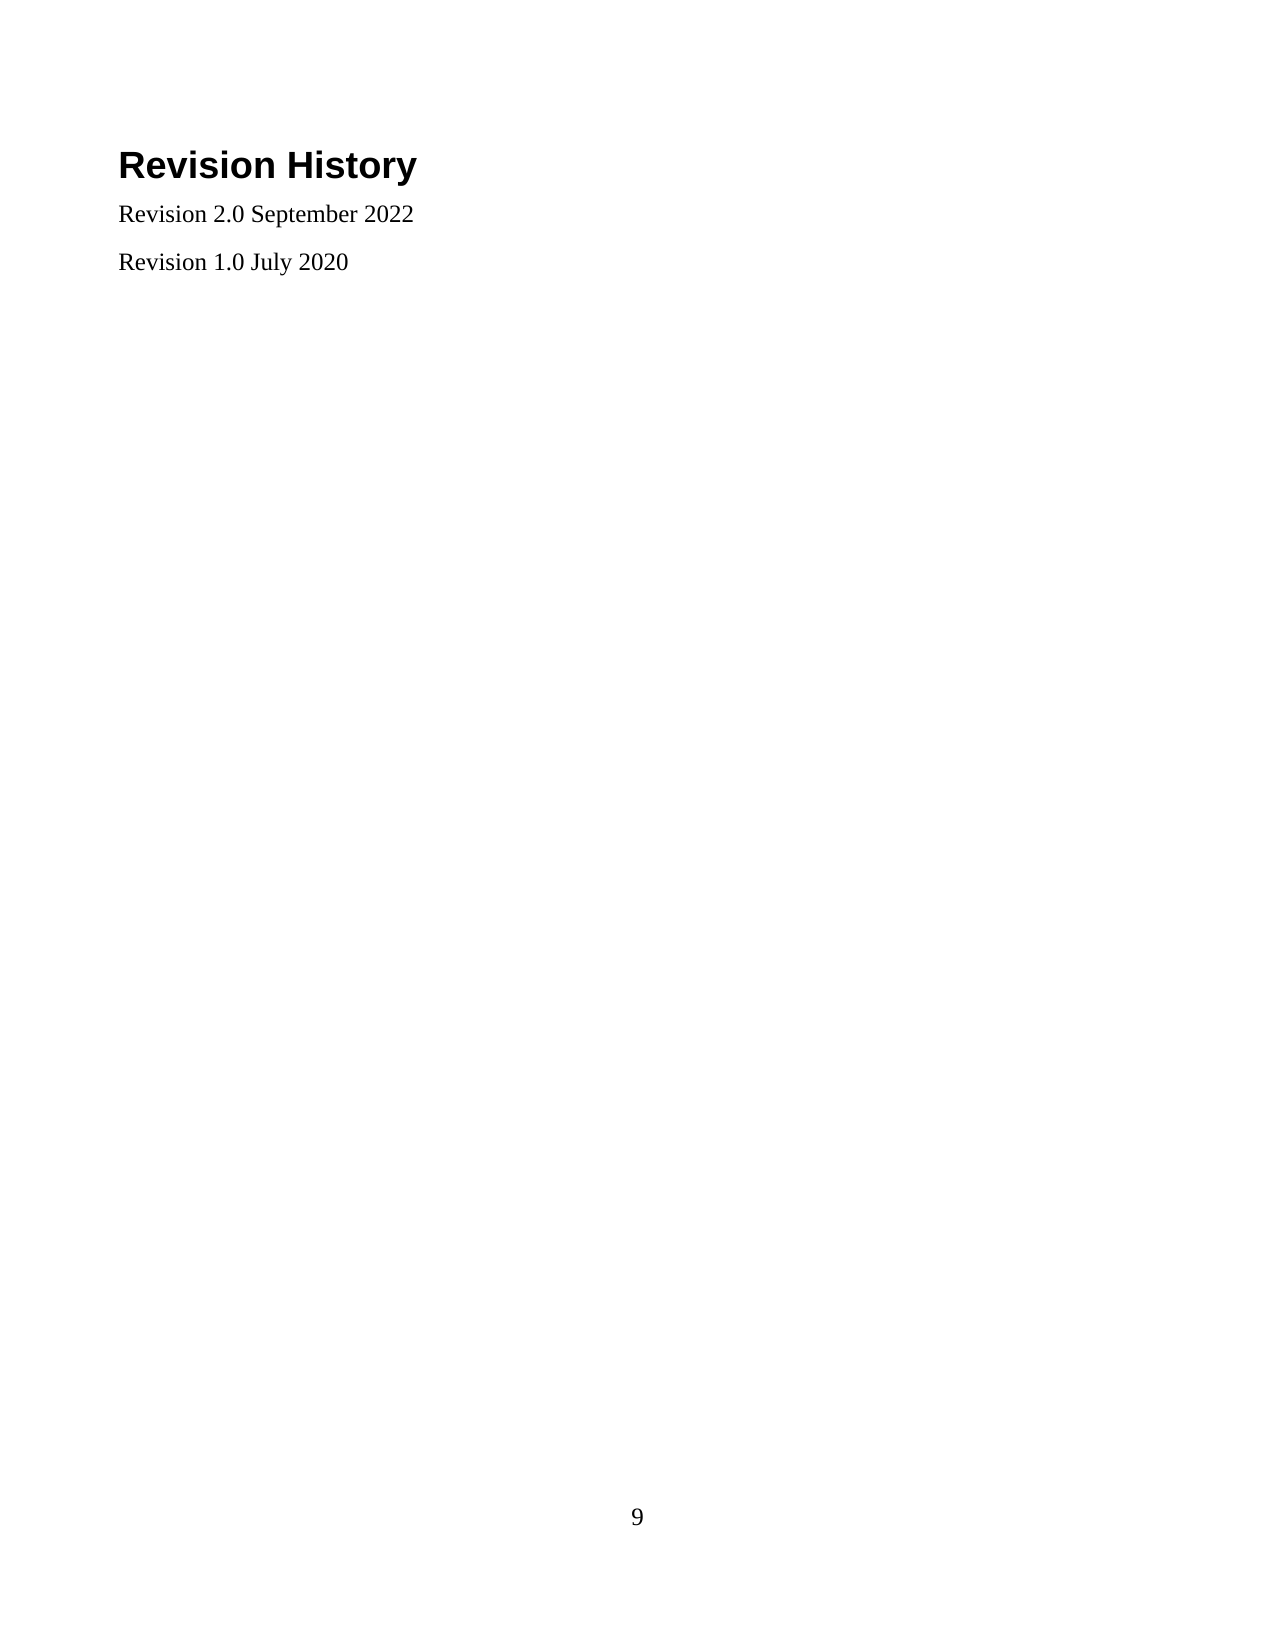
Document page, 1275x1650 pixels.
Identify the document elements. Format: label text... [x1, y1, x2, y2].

subtitle Revision History [118, 143, 1157, 187]
text Revision 2.0 September 2022 [118, 199, 1157, 228]
text Revision 1.0 July 2020 [118, 247, 1157, 276]
